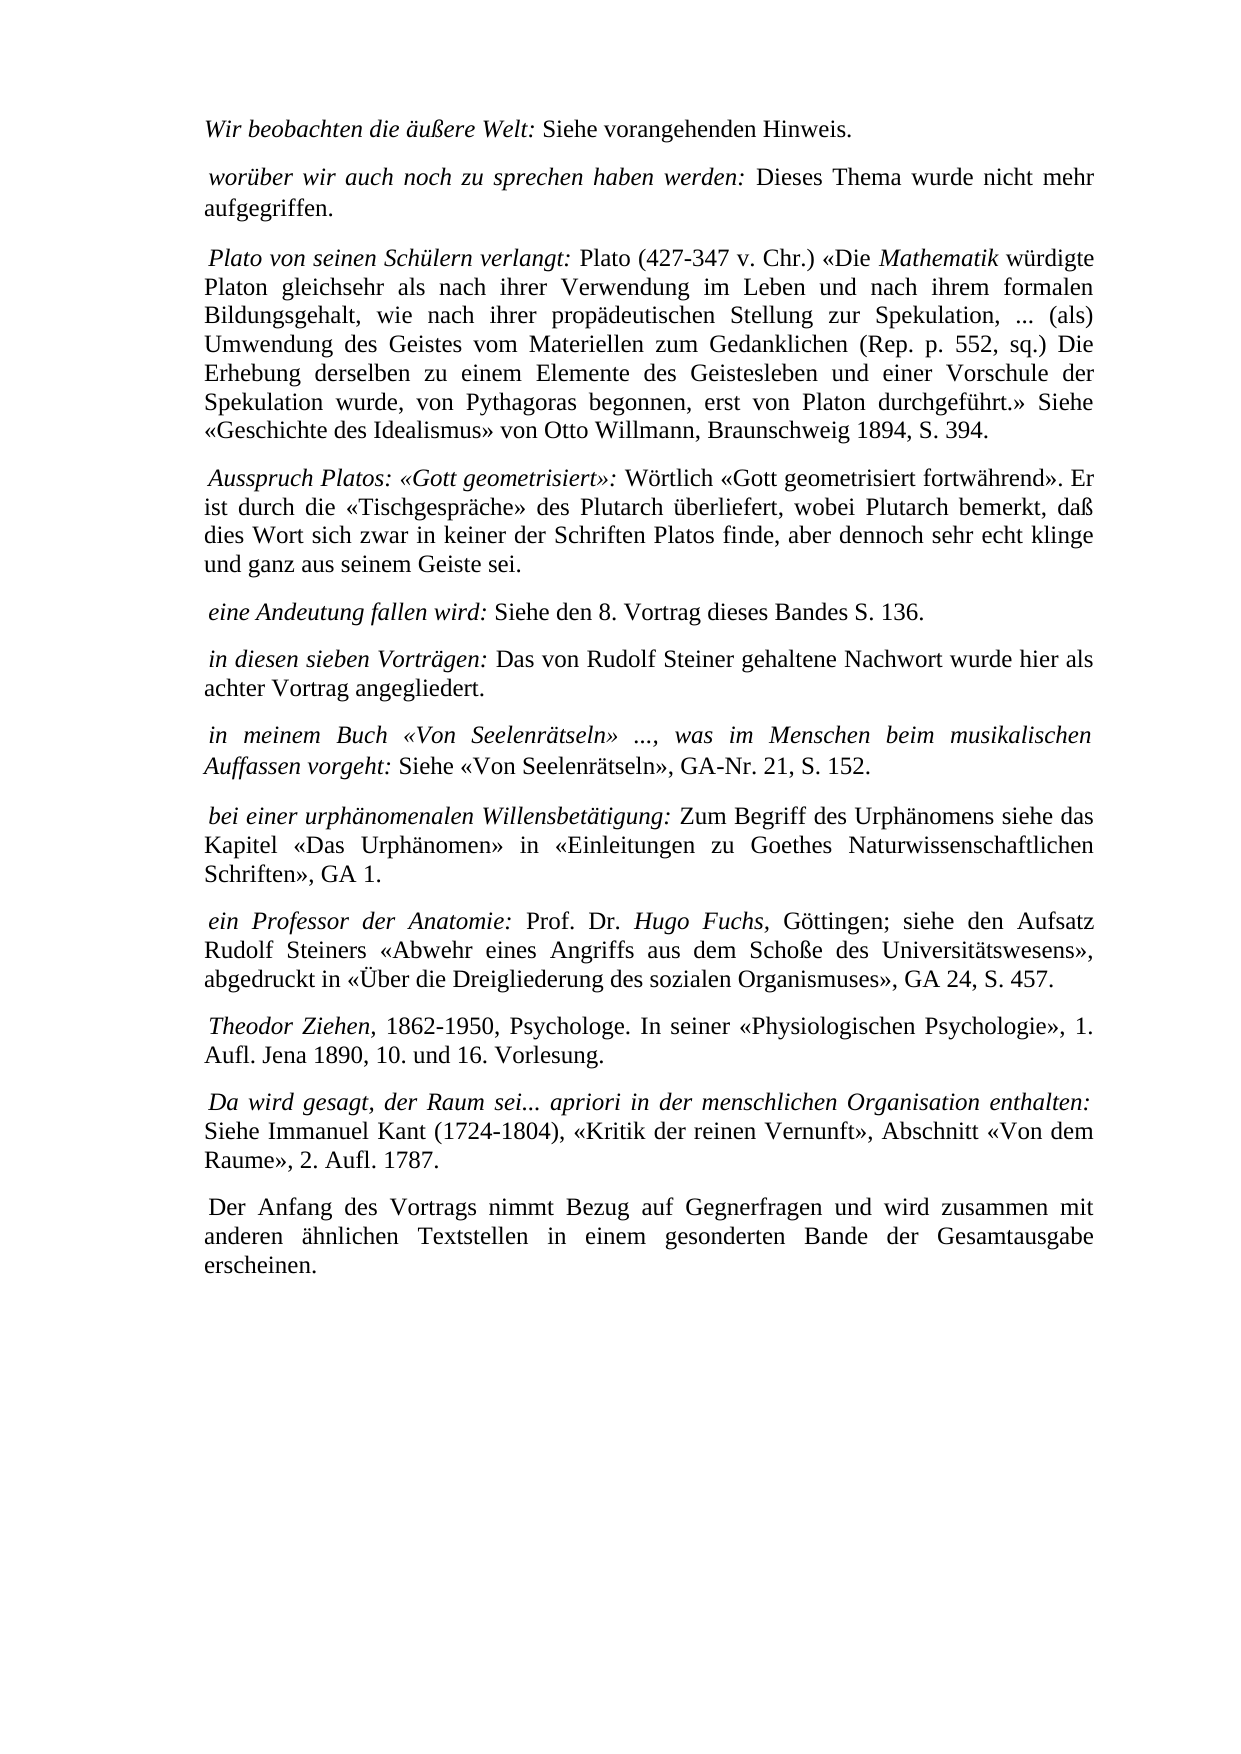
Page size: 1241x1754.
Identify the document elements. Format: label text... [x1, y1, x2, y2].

text Da wird gesagt, der Raum sei... apriori in der menschlichen Organisation enthalten: Siehe Immanuel Kant (1724-1804), «Kritik der reinen Vernunft», Abschnitt «Von dem Raume», 2. Aufl. 1787. [204, 1087, 1094, 1174]
text Theodor Ziehen, 1862-1950, Psychologe. In seiner «Physiologischen Psychologie», 1. Aufl. Jena 1890, 10. und 16. Vorlesung. [204, 1011, 1094, 1069]
text in diesen sieben Vorträgen: Das von Rudolf Steiner gehaltene Nachwort wurde hier als achter Vortrag angegliedert. [204, 644, 1094, 702]
text bei einer urphänomenalen Willensbetätigung: Zum Begriff des Urphänomens siehe das Kapitel «Das Urphänomen» in «Einleitungen zu Goethes Naturwissenschaftlichen Schriften», GA 1. [204, 801, 1094, 887]
text eine Andeutung fallen wird: Siehe den 8. Vortrag dieses Bandes S. 136. [204, 597, 1094, 625]
text in meinem Buch «Von Seelenrätseln» ..., was im Menschen beim musikalischen Auffassen vorgeht: Siehe «Von Seelenrätseln», GA-Nr. 21, S. 152. [204, 720, 1094, 780]
text worüber wir auch noch zu sprechen haben werden: Dieses Thema wurde nicht mehr aufgegriffen. [204, 162, 1094, 222]
text Plato von seinen Schülern verlangt: Plato (427-347 v. Chr.) «Die Mathematik würdigte Platon gleichsehr als nach ihrer Verwendung im Leben und nach ihrem formalen Bildungsgehalt, wie nach ihrer propädeutischen Stellung zur Spekulation, ... (als) Umwendung des Geistes vom Materiellen zum Gedanklichen (Rep. p. 552, sq.) Die Erhebung derselben zu einem Elemente des Geistesleben und einer Vorschule der Spekulation wurde, von Pythagoras begonnen, erst von Platon durchgeführt.» Siehe «Geschichte des Idealismus» von Otto Willmann, Braunschweig 1894, S. 394. [204, 243, 1094, 444]
text ein Professor der Anatomie: Prof. Dr. Hugo Fuchs, Göttingen; siehe den Aufsatz Rudolf Steiners «Abwehr eines Angriffs aus dem Schoße des Universitätswesens», abgedruckt in «Über die Dreigliederung des sozialen Organismuses», GA 24, S. 457. [204, 906, 1094, 992]
text Der Anfang des Vortrags nimmt Bezug auf Gegnerfragen und wird zusammen mit anderen ähnlichen Textstellen in einem gesonderten Bande der Gesamtausgabe erscheinen. [204, 1192, 1094, 1279]
text Ausspruch Platos: «Gott geometrisiert»: Wörtlich «Gott geometrisiert fortwährend». Er ist durch die «Tischgespräche» des Plutarch überliefert, wobei Plutarch bemerkt, daß dies Wort sich zwar in keiner der Schriften Platos finde, aber dennoch sehr echt klinge und ganz aus seinem Geiste sei. [204, 463, 1094, 578]
text Wir beobachten die äußere Welt: Siehe vorangehenden Hinweis. [177, 114, 1094, 143]
